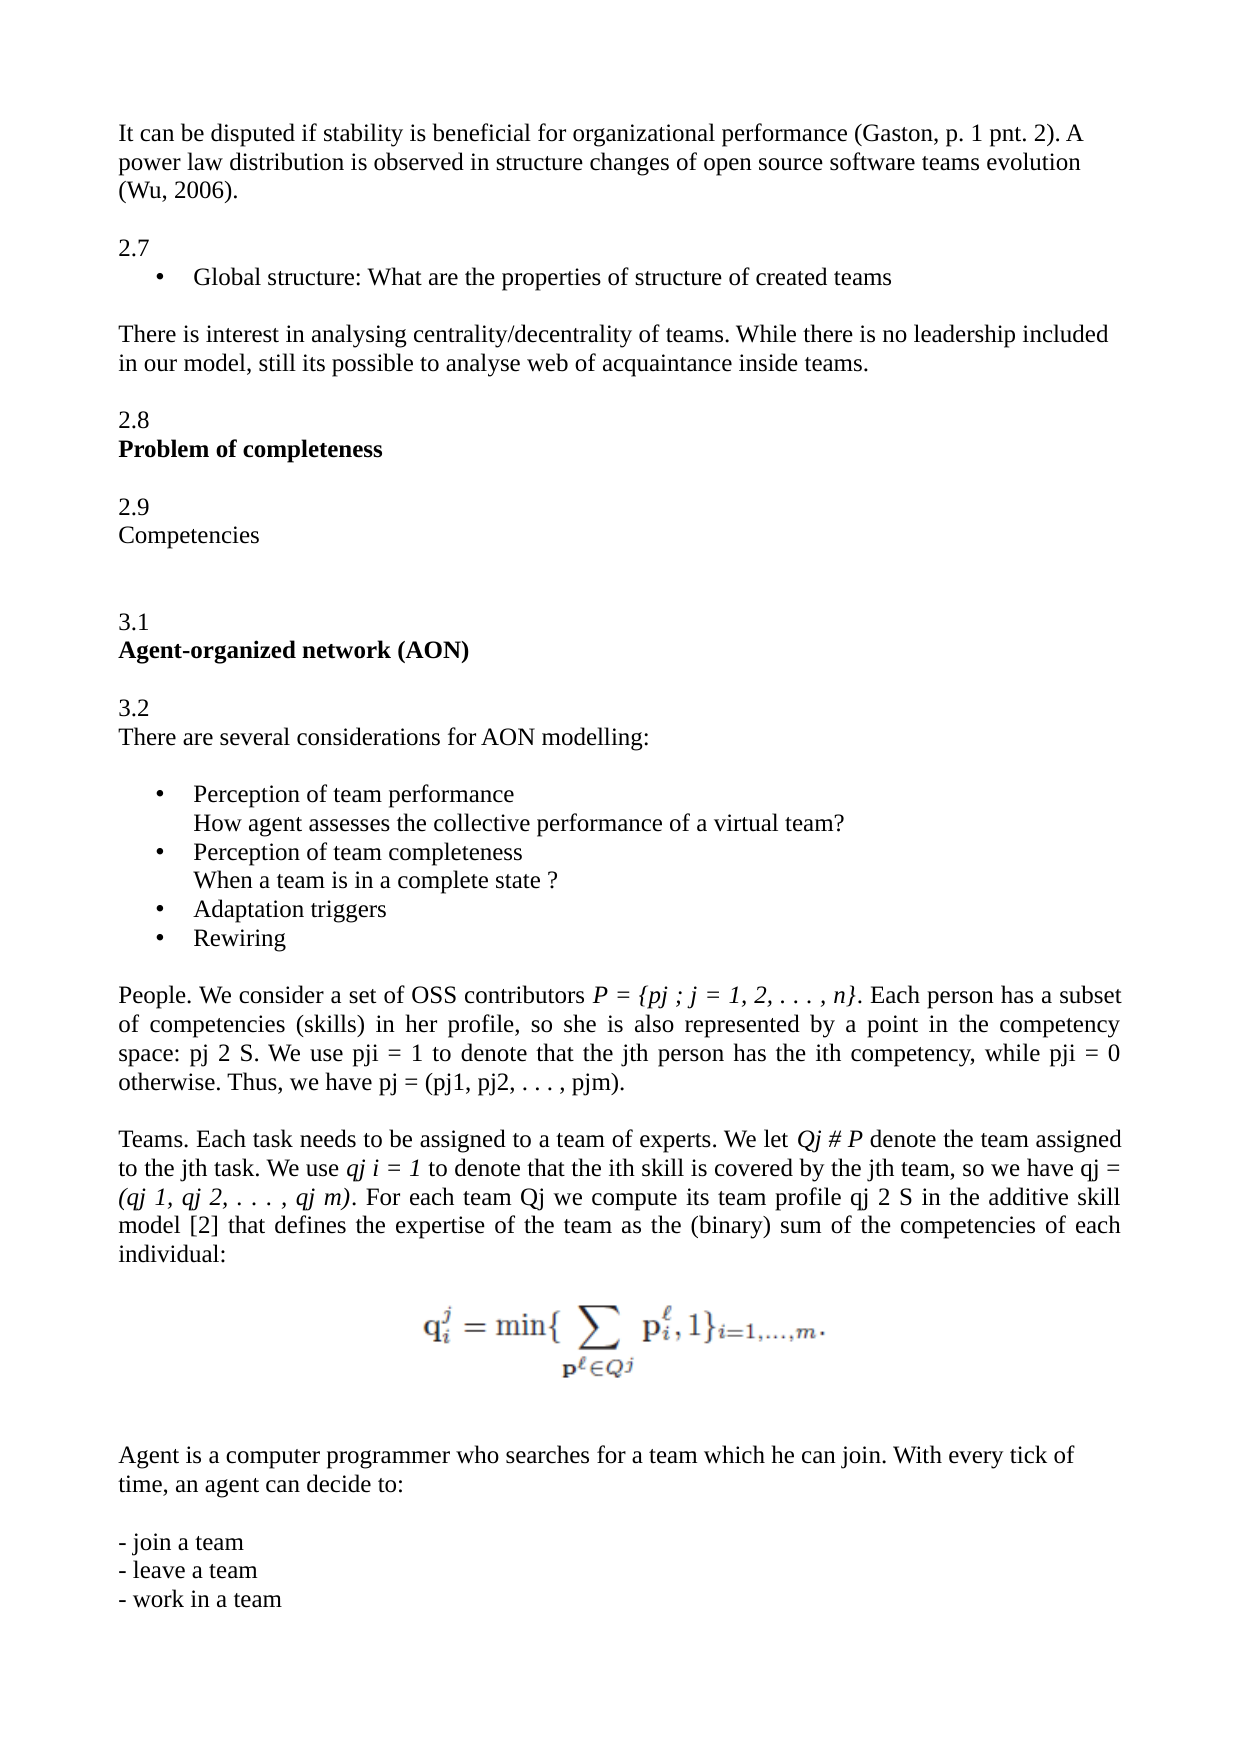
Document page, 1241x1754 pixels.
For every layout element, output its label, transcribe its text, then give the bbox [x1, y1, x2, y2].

text Agent is a computer programmer who searches for a team which he can join. With every tick of time, an agent can decide to: [118, 1441, 1122, 1498]
list Perception of team completeness When a team is in a complete state ? [156, 837, 1122, 894]
text Problem of completeness [118, 434, 1122, 463]
text Agent-organized network (AON) [118, 636, 1122, 664]
text - work in a team [118, 1584, 1122, 1613]
list Adaptation triggers [156, 894, 1122, 923]
text Competencies [118, 521, 1122, 549]
text People. We consider a set of OSS contributors P = {pj ; j = 1, 2, . . . , n}. Each person has a subset of competencies (skills) in her profile, so she is also represented by a point in the competency space: pj 2 S. We use pji = 1 to denote that the jth person has the ith competency, while pji = 0 otherwise. Thus, we have pj = (pj1, pj2, . . . , pjm). [118, 981, 1122, 1096]
text 2.7 [118, 233, 1122, 262]
text Teams. Each task needs to be assigned to a team of experts. We let Qj # P denote the team assigned to the jth task. We use qj i = 1 to denote that the ith skill is covered by the jth team, so we have qj = (qj 1, qj 2, . . . , qj m). For each team Qj we compute its team profile qj 2 S in the additive skill model [2] that defines the expertise of the team as the (binary) sum of the competencies of each individual: [118, 1124, 1122, 1268]
text 2.9 [118, 492, 1122, 521]
text There are several considerations for AON modelling: [118, 722, 1122, 751]
text 3.1 [118, 607, 1122, 636]
text There is interest in analysing centrality/decentrality of teams. While there is no leadership included in our model, still its possible to analyse web of acquaintance inside teams. [118, 319, 1122, 377]
text It can be disputed if stability is beneficial for organizational performance (Gaston, p. 1 pnt. 2). A power law distribution is observed in structure changes of open source software teams evolution (Wu, 2006). [118, 118, 1122, 204]
text 2.8 [118, 406, 1122, 434]
list Perception of team performance How agent assesses the collective performance of a virtual team? [156, 779, 1122, 837]
text - leave a team [118, 1556, 1122, 1584]
list Rewiring [156, 923, 1122, 952]
text - join a team [118, 1527, 1122, 1556]
list Global structure: What are the properties of structure of created teams [156, 262, 1122, 291]
text 3.2 [118, 693, 1122, 722]
